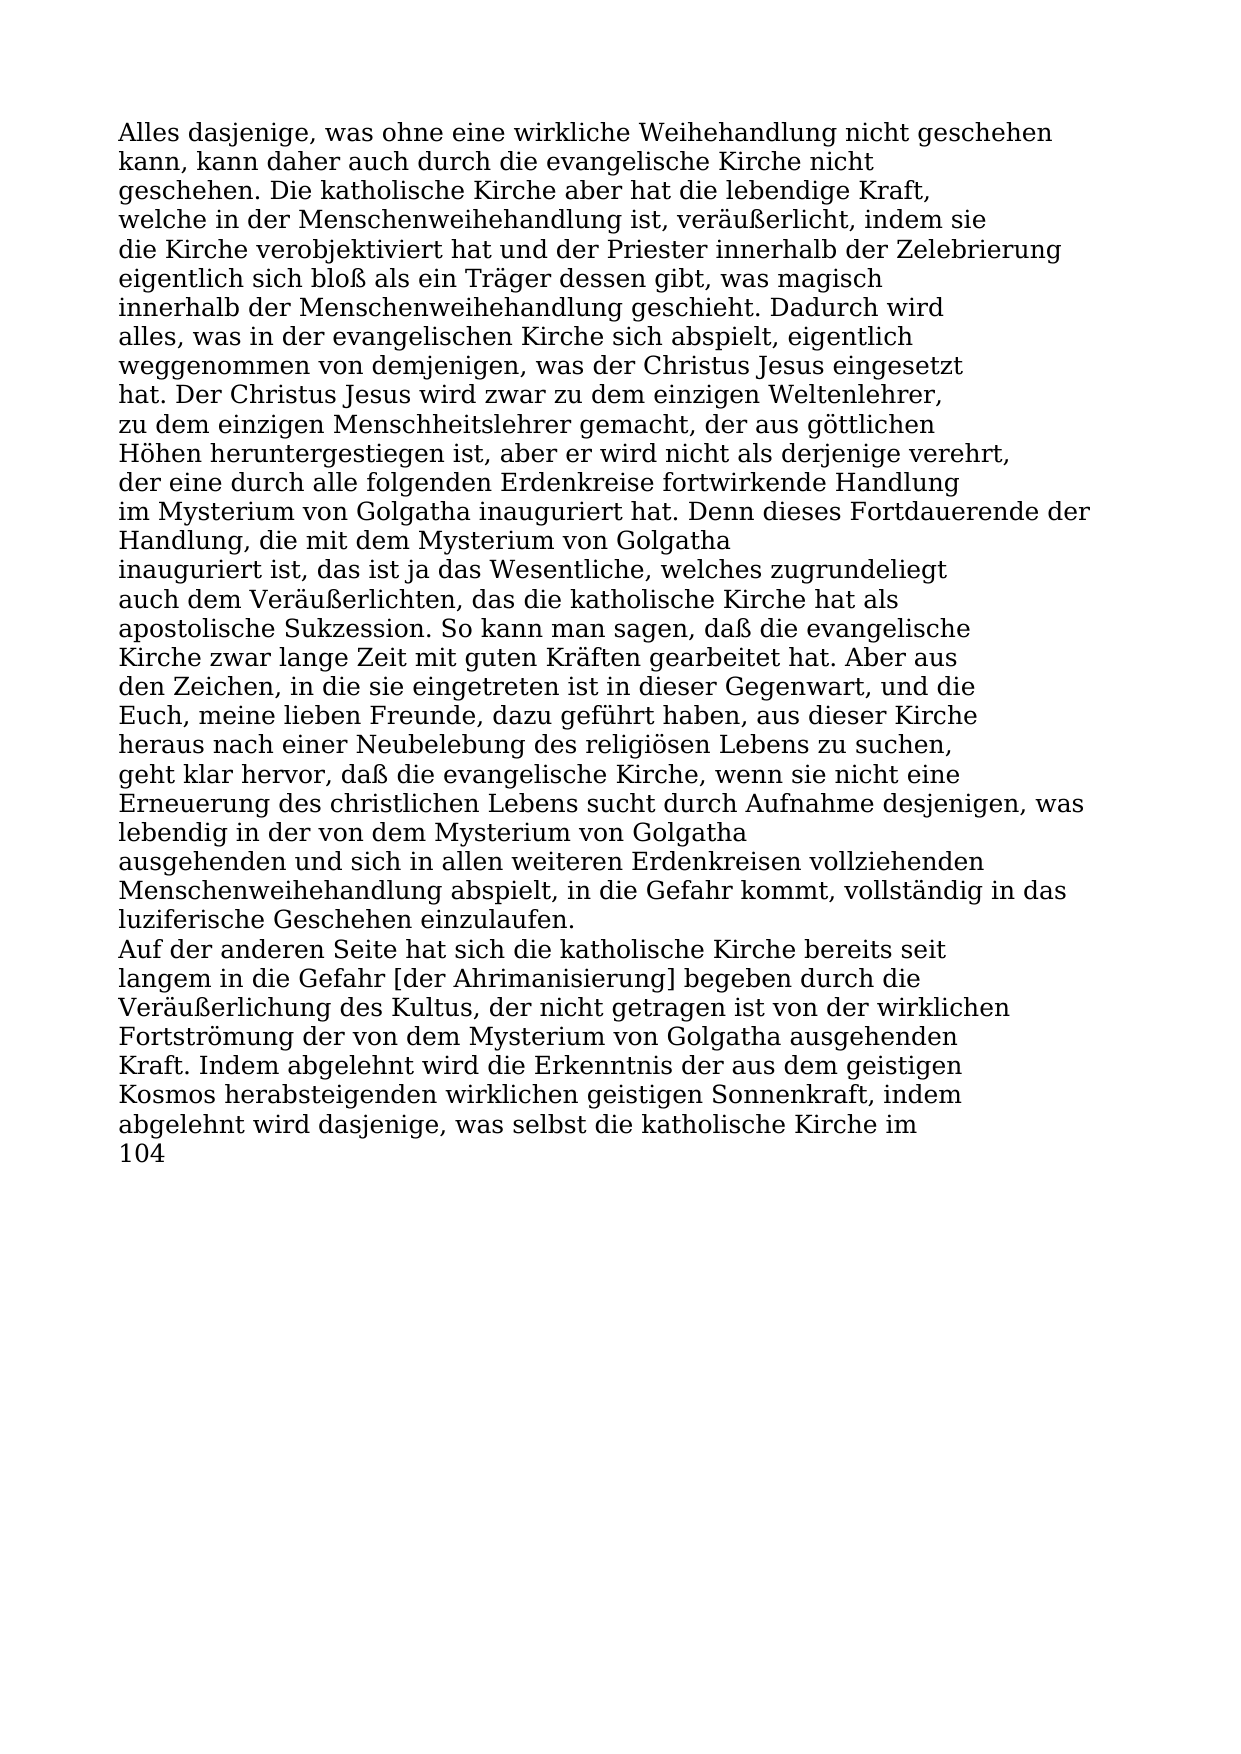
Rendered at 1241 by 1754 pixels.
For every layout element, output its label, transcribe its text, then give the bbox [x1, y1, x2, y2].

text auch dem Veräußerlichten, das die katholische Kirche hat als [118, 585, 1122, 614]
text langem in die Gefahr [der Ahrimanisierung] begeben durch die [118, 964, 1122, 993]
text geschehen. Die katholische Kirche aber hat die lebendige Kraft, [118, 176, 1122, 206]
text Menschenweihehandlung abspielt, in die Gefahr kommt, vollständig in das luziferische Geschehen einzulaufen. [118, 876, 1122, 935]
text im Mysterium von Golgatha inauguriert hat. Denn dieses Fortdauerende der Handlung, die mit dem Mysterium von Golgatha [118, 497, 1122, 556]
text Alles dasjenige, was ohne eine wirkliche Weihehandlung nicht geschehen kann, kann daher auch durch die evangelische Kirche nicht [118, 118, 1122, 176]
text Kosmos herabsteigenden wirklichen geistigen Sonnenkraft, indem [118, 1081, 1122, 1110]
text weggenommen von demjenigen, was der Christus Jesus eingesetzt [118, 351, 1122, 381]
text Fortströmung der von dem Mysterium von Golgatha ausgehenden [118, 1022, 1122, 1051]
text alles, was in der evangelischen Kirche sich abspielt, eigentlich [118, 322, 1122, 351]
text welche in der Menschenweihehandlung ist, veräußerlicht, indem sie [118, 206, 1122, 235]
text Erneuerung des christlichen Lebens sucht durch Aufnahme desjenigen, was lebendig in der von dem Mysterium von Golgatha [118, 789, 1122, 847]
text den Zeichen, in die sie eingetreten ist in dieser Gegenwart, und die [118, 672, 1122, 701]
text Euch, meine lieben Freunde, dazu geführt haben, aus dieser Kirche [118, 701, 1122, 731]
text Auf der anderen Seite hat sich die katholische Kirche bereits seit [118, 935, 1122, 964]
text Höhen heruntergestiegen ist, aber er wird nicht als derjenige verehrt, [118, 439, 1122, 468]
text hat. Der Christus Jesus wird zwar zu dem einzigen Weltenlehrer, [118, 381, 1122, 410]
text ausgehenden und sich in allen weiteren Erdenkreisen vollziehenden [118, 847, 1122, 876]
text apostolische Sukzession. So kann man sagen, daß die evangelische [118, 614, 1122, 643]
text Veräußerlichung des Kultus, der nicht getragen ist von der wirklichen [118, 993, 1122, 1022]
text abgelehnt wird dasjenige, was selbst die katholische Kirche im [118, 1110, 1122, 1139]
text innerhalb der Menschenweihehandlung geschieht. Dadurch wird [118, 293, 1122, 322]
text Kirche zwar lange Zeit mit guten Kräften gearbeitet hat. Aber aus [118, 643, 1122, 672]
text Kraft. Indem abgelehnt wird die Erkenntnis der aus dem geistigen [118, 1051, 1122, 1081]
text heraus nach einer Neubelebung des religiösen Lebens zu suchen, [118, 731, 1122, 760]
text die Kirche verobjektiviert hat und der Priester innerhalb der Zelebrierung eigentlich sich bloß als ein Träger dessen gibt, was magisch [118, 235, 1122, 293]
text zu dem einzigen Menschheitslehrer gemacht, der aus göttlichen [118, 410, 1122, 439]
text 104 [118, 1139, 1122, 1168]
text geht klar hervor, daß die evangelische Kirche, wenn sie nicht eine [118, 760, 1122, 789]
text inauguriert ist, das ist ja das Wesentliche, welches zugrundeliegt [118, 556, 1122, 585]
text der eine durch alle folgenden Erdenkreise fortwirkende Handlung [118, 468, 1122, 497]
